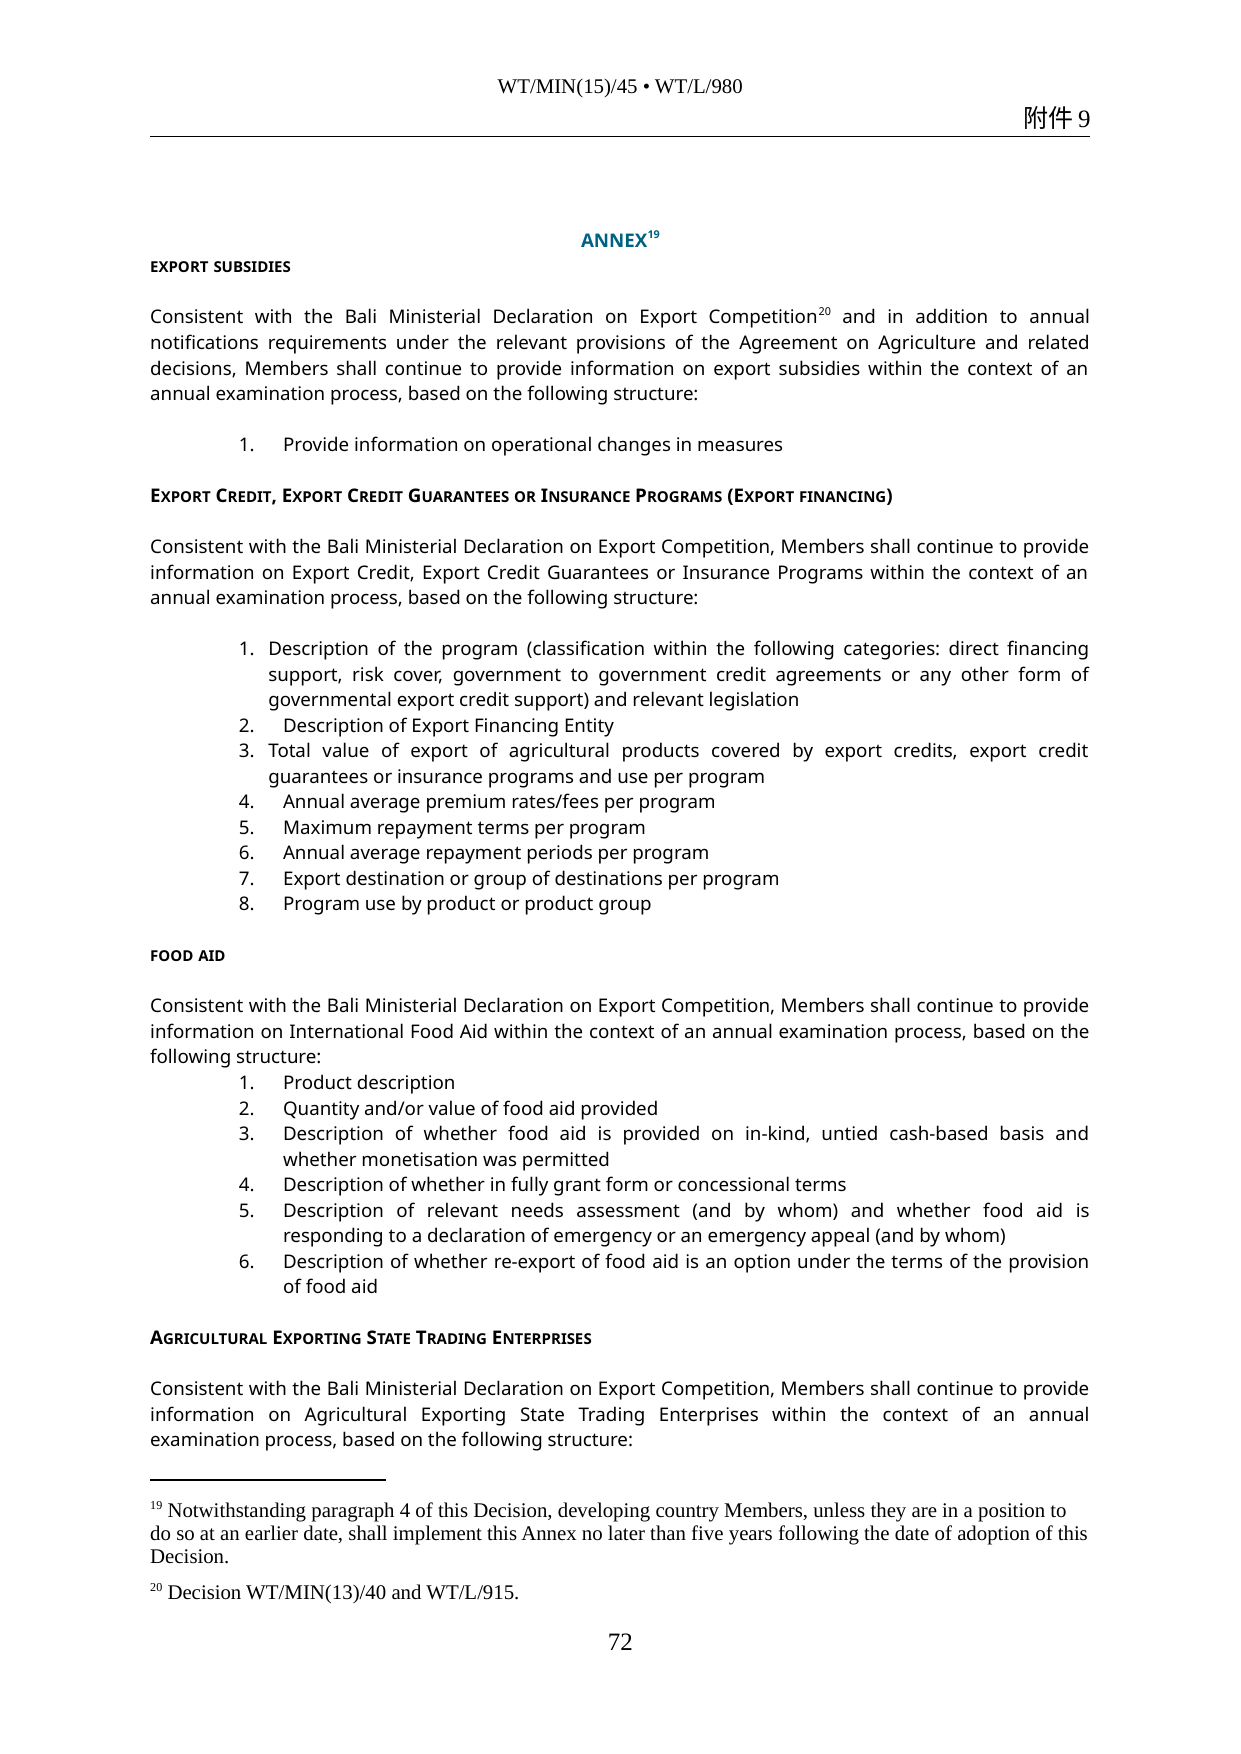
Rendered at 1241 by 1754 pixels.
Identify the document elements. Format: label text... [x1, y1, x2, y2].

list Description of whether in fully grant form or concessional terms [239, 1171, 1090, 1197]
list Total value of export of agricultural products covered by export credits, export credit guarantees or insurance programs and use per program [239, 738, 1090, 789]
list Description of relevant needs assessment (and by whom) and whether food aid is responding to a declaration of emergency or an emergency appeal (and by whom) [239, 1197, 1090, 1248]
list Provide information on operational changes in measures [239, 431, 1090, 457]
text Consistent with the Bali Ministerial Declaration on Export Competition, Members shall continue to provide information on Agricultural Exporting State Trading Enterprises within the context of an annual examination process, based on the following structure: [150, 1376, 1090, 1452]
list Program use by product or product group [239, 891, 1090, 916]
text food aid [150, 942, 1090, 967]
list Description of whether food aid is provided on in-kind, untied cash-based basis and whether monetisation was permitted [239, 1120, 1090, 1171]
list Annual average premium rates/fees per program [239, 789, 1090, 814]
text Notwithstanding paragraph 4 of this Decision, developing country Members, unless they are in a position to do so at an earlier date, shall implement this Annex no later than five years following the date of adoption of this Decision. [150, 1499, 1090, 1568]
list Export destination or group of destinations per program [239, 865, 1090, 891]
list Description of the program (classification within the following categories: direct financing support, risk cover, government to government credit agreements or any other form of governmental export credit support) and relevant legislation [239, 636, 1090, 712]
list Maximum repayment terms per program [239, 814, 1090, 840]
list Description of whether re-export of food aid is an option under the terms of the provision of food aid [239, 1248, 1090, 1299]
text Consistent with the Bali Ministerial Declaration on Export Competition, Members shall continue to provide information on Export Credit, Export Credit Guarantees or Insurance Programs within the context of an annual examination process, based on the following structure: [150, 533, 1090, 610]
text ANNEX [150, 227, 1090, 253]
text export subsidies [150, 253, 1090, 278]
list Annual average repayment periods per program [239, 840, 1090, 865]
list Description of Export Financing Entity [239, 712, 1090, 738]
text Decision WT/MIN(13)/40 and WT/L/915. [150, 1581, 1090, 1604]
list Product description [239, 1069, 1090, 1095]
text Consistent with the Bali Ministerial Declaration on Export Competition and in addition to annual notifications requirements under the relevant provisions of the Agreement on Agriculture and related decisions, Members shall continue to provide information on export subsidies within the context of an annual examination process, based on the following structure: [150, 304, 1090, 406]
text Agricultural Exporting State Trading Enterprises [150, 1324, 1090, 1350]
text Export Credit, Export Credit Guarantees or Insurance Programs (Export financing) [150, 482, 1090, 508]
text Consistent with the Bali Ministerial Declaration on Export Competition, Members shall continue to provide information on International Food Aid within the context of an annual examination process, based on the following structure: [150, 993, 1090, 1069]
list Quantity and/or value of food aid provided [239, 1095, 1090, 1120]
